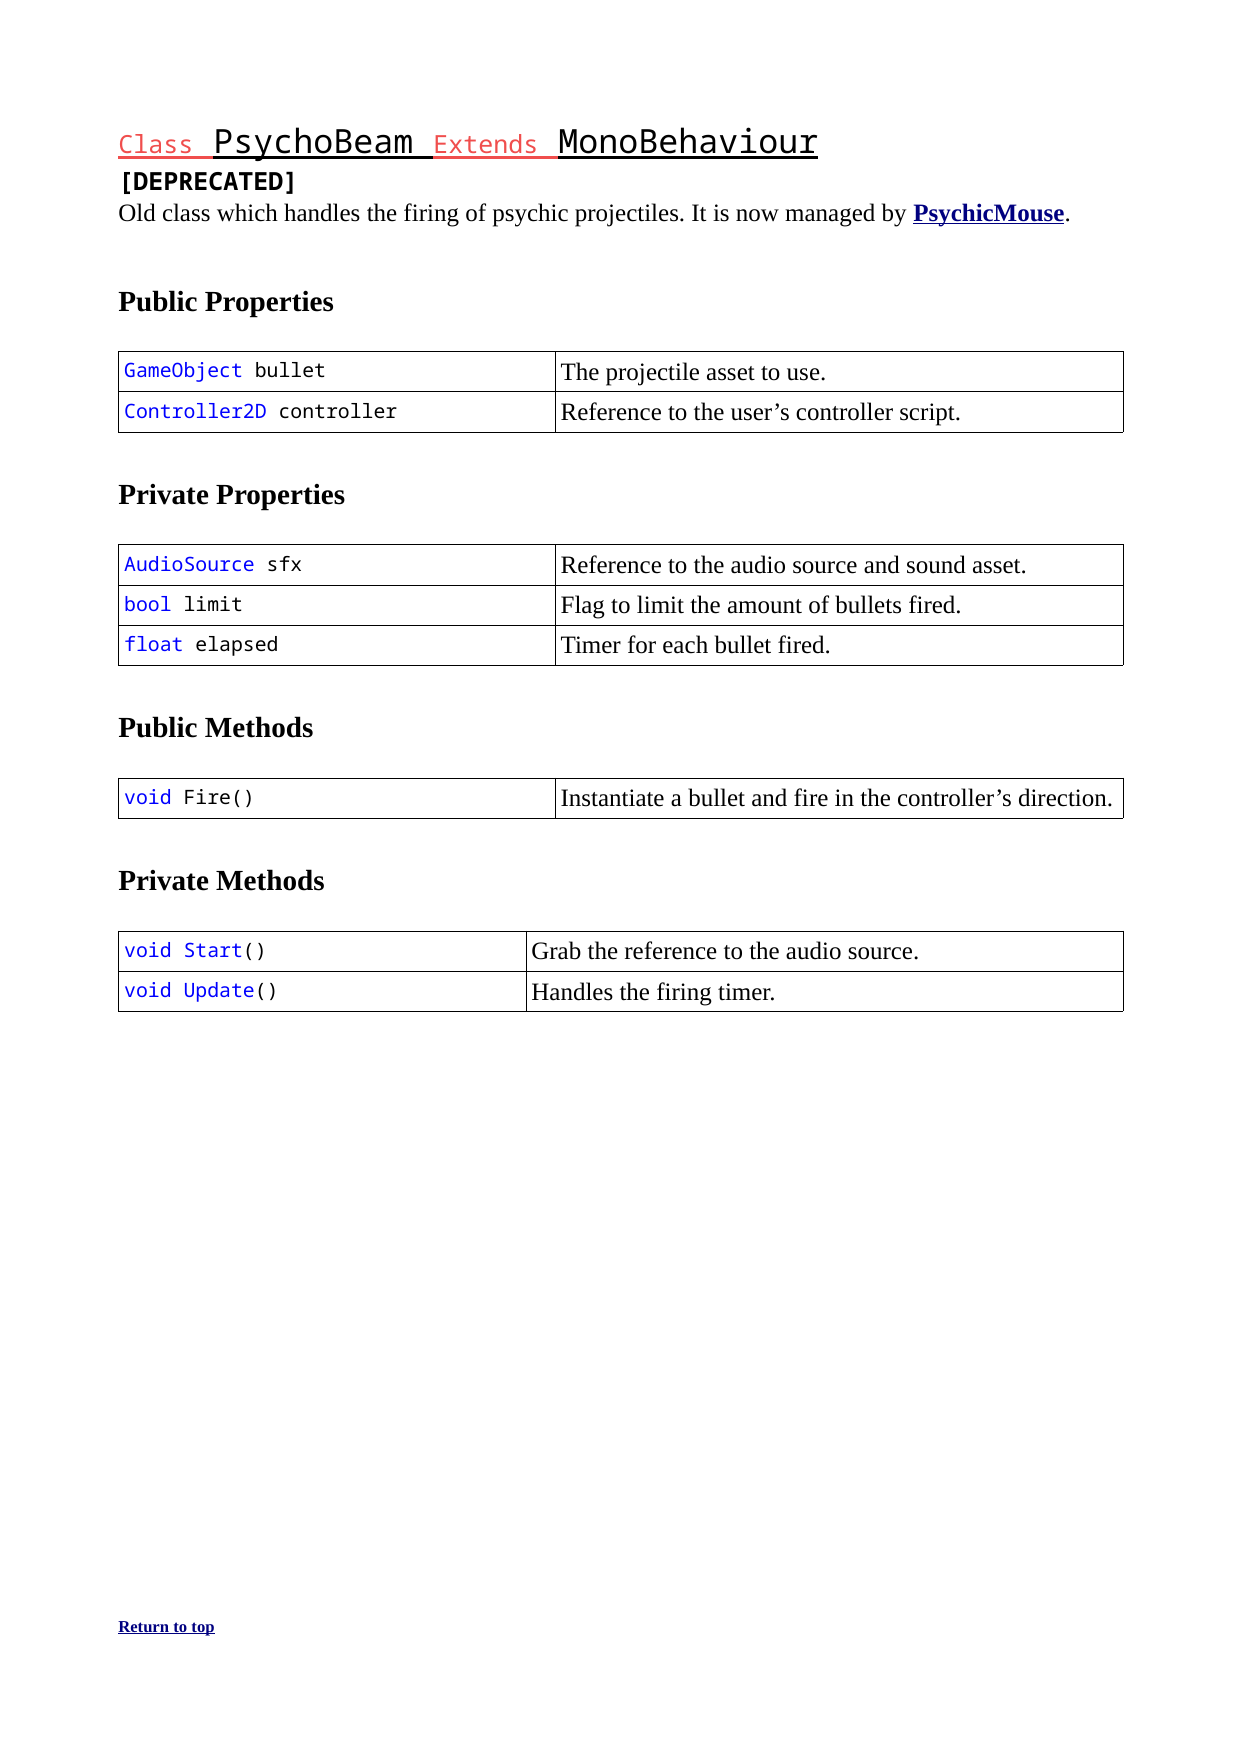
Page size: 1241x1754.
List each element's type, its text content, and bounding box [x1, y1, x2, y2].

table_header GameObject bullet [119, 352, 555, 391]
text Class PsychoBeam Extends MonoBehaviour [118, 118, 1122, 163]
text Public Methods [118, 711, 1122, 744]
text Old class which handles the firing of psychic projectiles. It is now managed by PsychicMouse. [118, 198, 1122, 226]
table_header Instantiate a bullet and fire in the controller’s direction. [556, 779, 1123, 818]
table_cell Flag to limit the amount of bullets fired. [556, 586, 1123, 625]
table_cell float elapsed [119, 626, 555, 665]
table_cell Timer for each bullet fired. [556, 626, 1123, 665]
table_cell Handles the firing timer. [527, 972, 1123, 1011]
table_cell bool limit [119, 586, 555, 625]
table_header void Fire() [119, 779, 555, 818]
table_header Reference to the audio source and sound asset. [556, 545, 1123, 584]
table_header The projectile asset to use. [556, 352, 1123, 391]
table_header void Start() [119, 932, 526, 971]
table_header Grab the reference to the audio source. [527, 932, 1123, 971]
text [DEPRECATED] [118, 163, 1122, 198]
table_cell void Update() [119, 972, 526, 1011]
table_cell Controller2D controller [119, 392, 555, 432]
table_header AudioSource sfx [119, 545, 555, 584]
text Private Methods [118, 863, 1122, 897]
table_cell Reference to the user’s controller script. [556, 392, 1123, 432]
text Public Properties [118, 284, 1122, 317]
text Private Properties [118, 477, 1122, 511]
